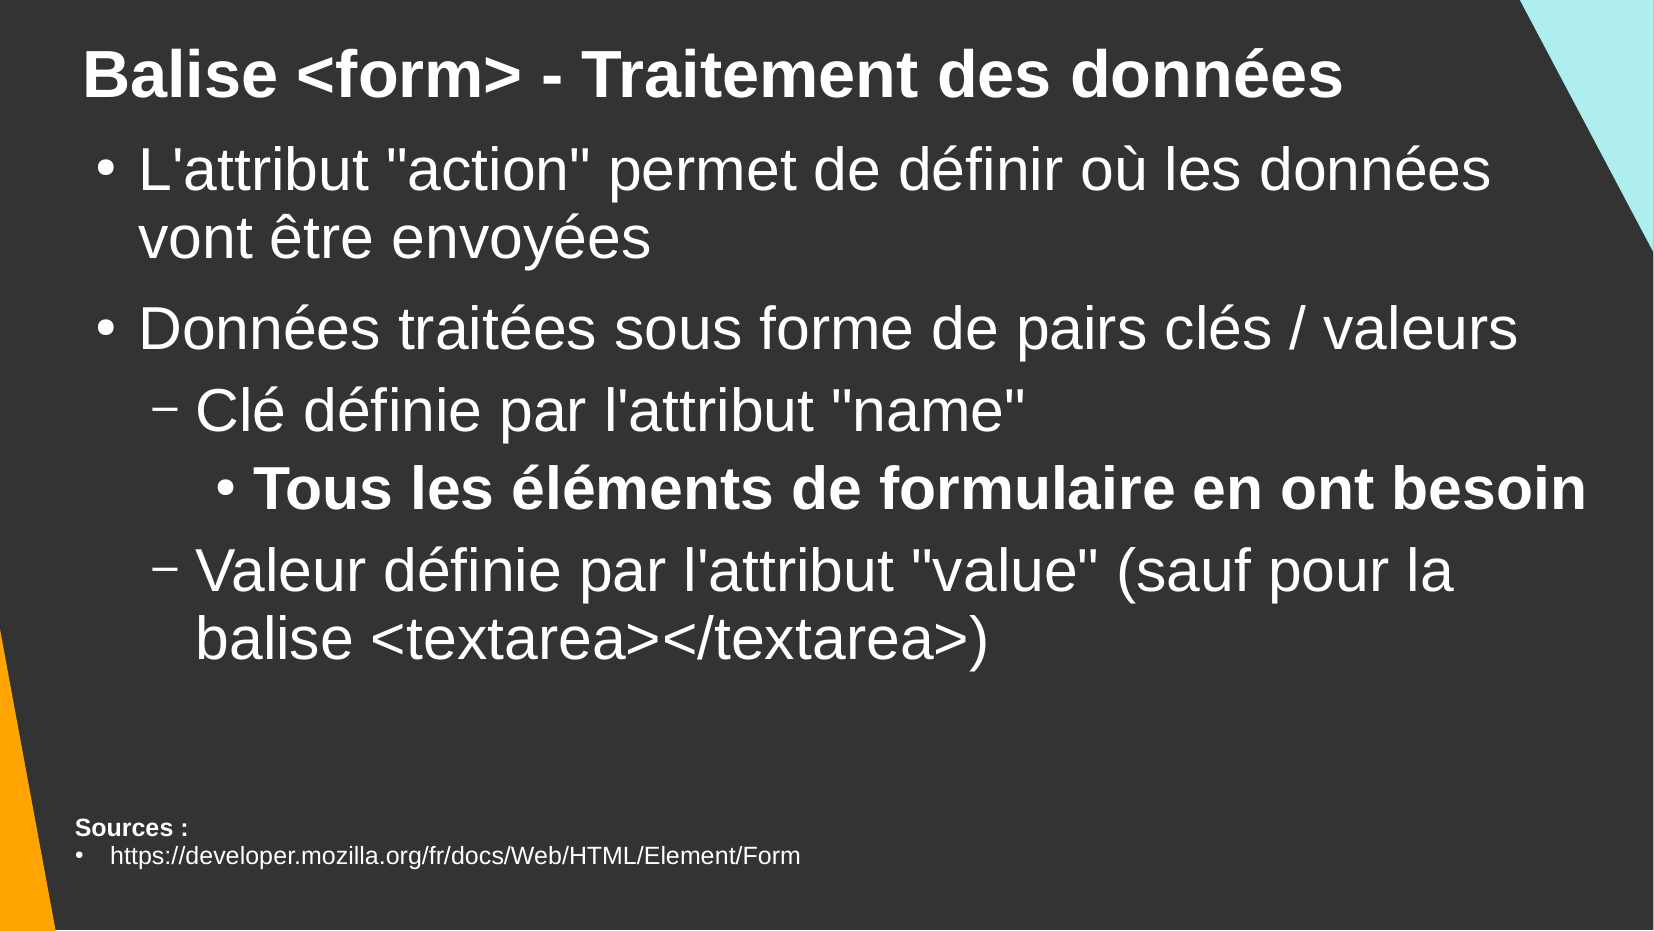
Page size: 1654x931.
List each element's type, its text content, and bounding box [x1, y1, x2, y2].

list L'attribut "action" permet de définir où les données vont être envoyées Données traitées sous forme de pairs clés / valeurs Clé définie par l'attribut "name" Tous les éléments de formulaire en ont besoin Valeur définie par l'attribut "value" (sauf pour la balise <textarea></textarea>) [80, 135, 1605, 700]
text_box [0, 629, 56, 931]
title Balise <form> - Traitement des données [82, 37, 1571, 114]
text_box [1519, 0, 1654, 254]
text_box Sources : https://developer.mozilla.org/fr/docs/Web/HTML/Element/Form [60, 806, 1546, 877]
